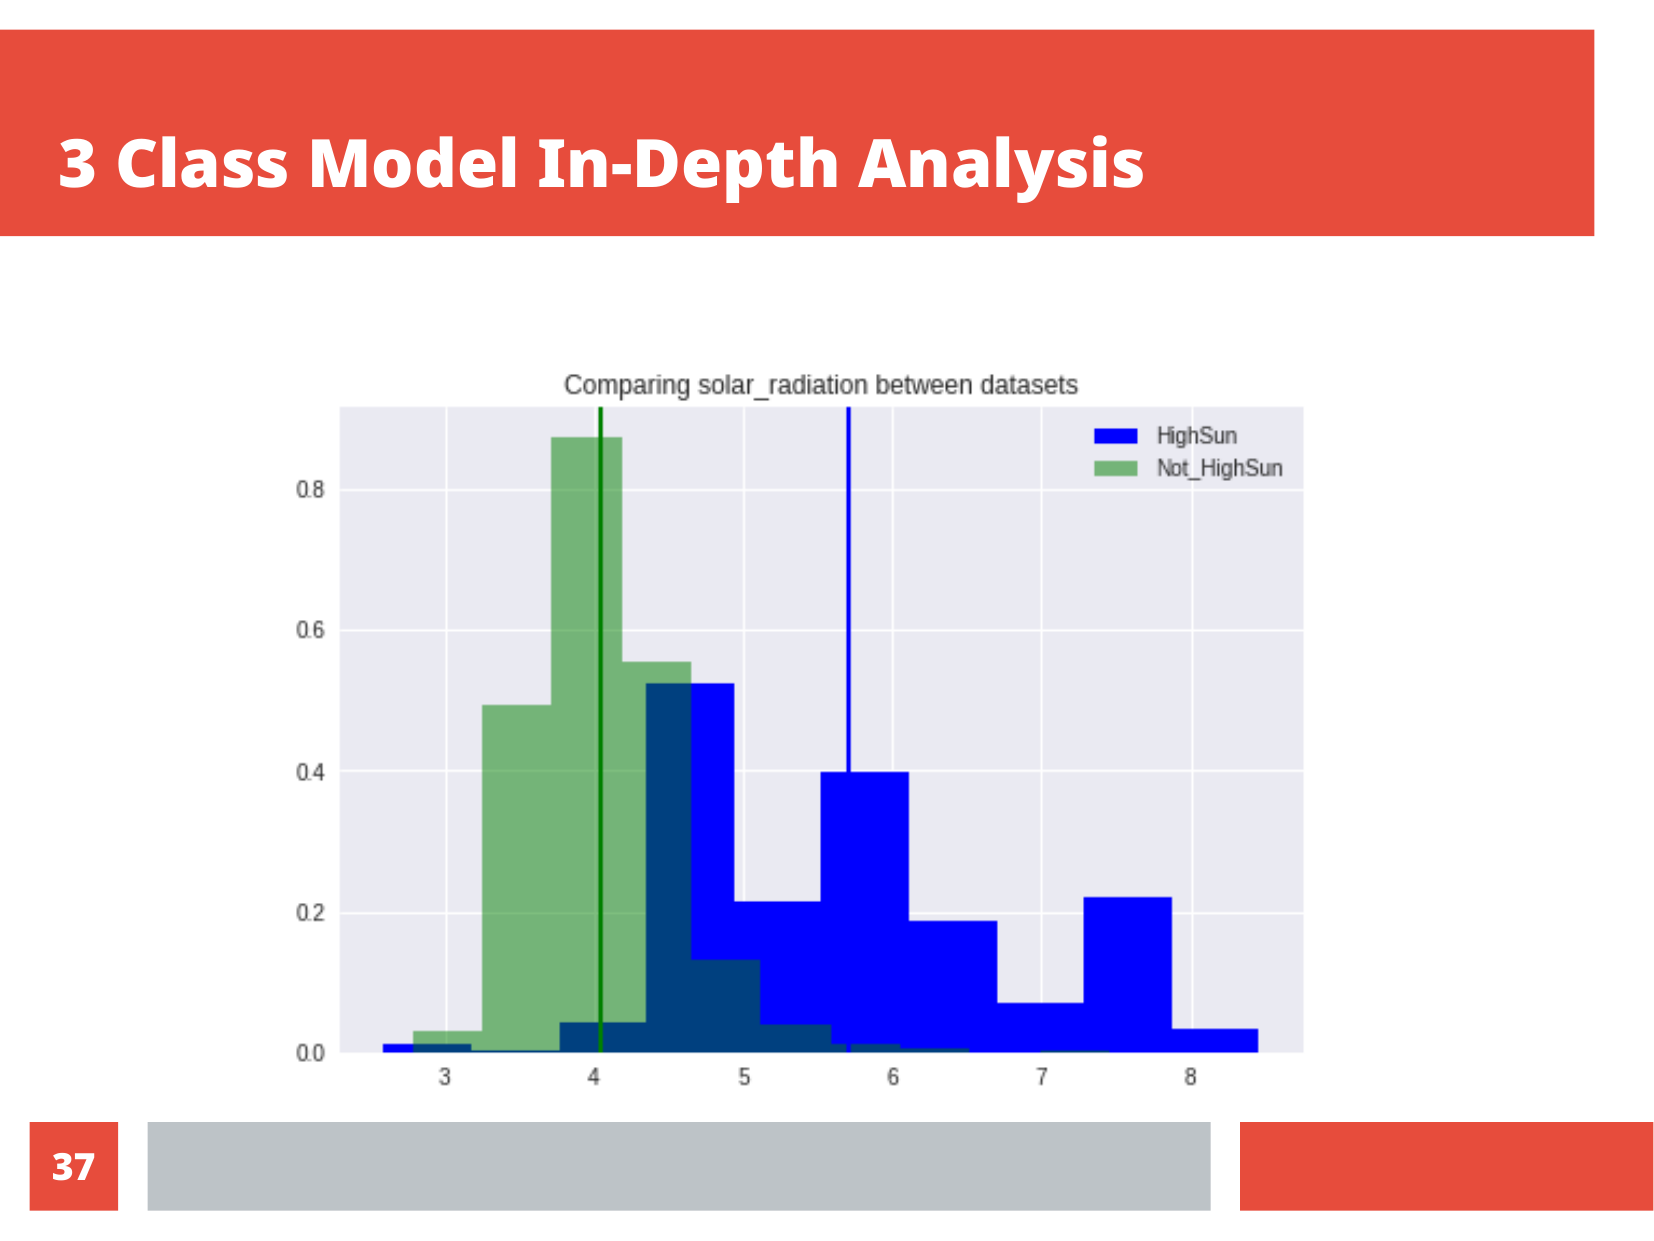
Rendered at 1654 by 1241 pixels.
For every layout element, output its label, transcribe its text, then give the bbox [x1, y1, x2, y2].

picture [280, 360, 1317, 1105]
title 3 Class Model In-Depth Analysis [59, 59, 1595, 207]
